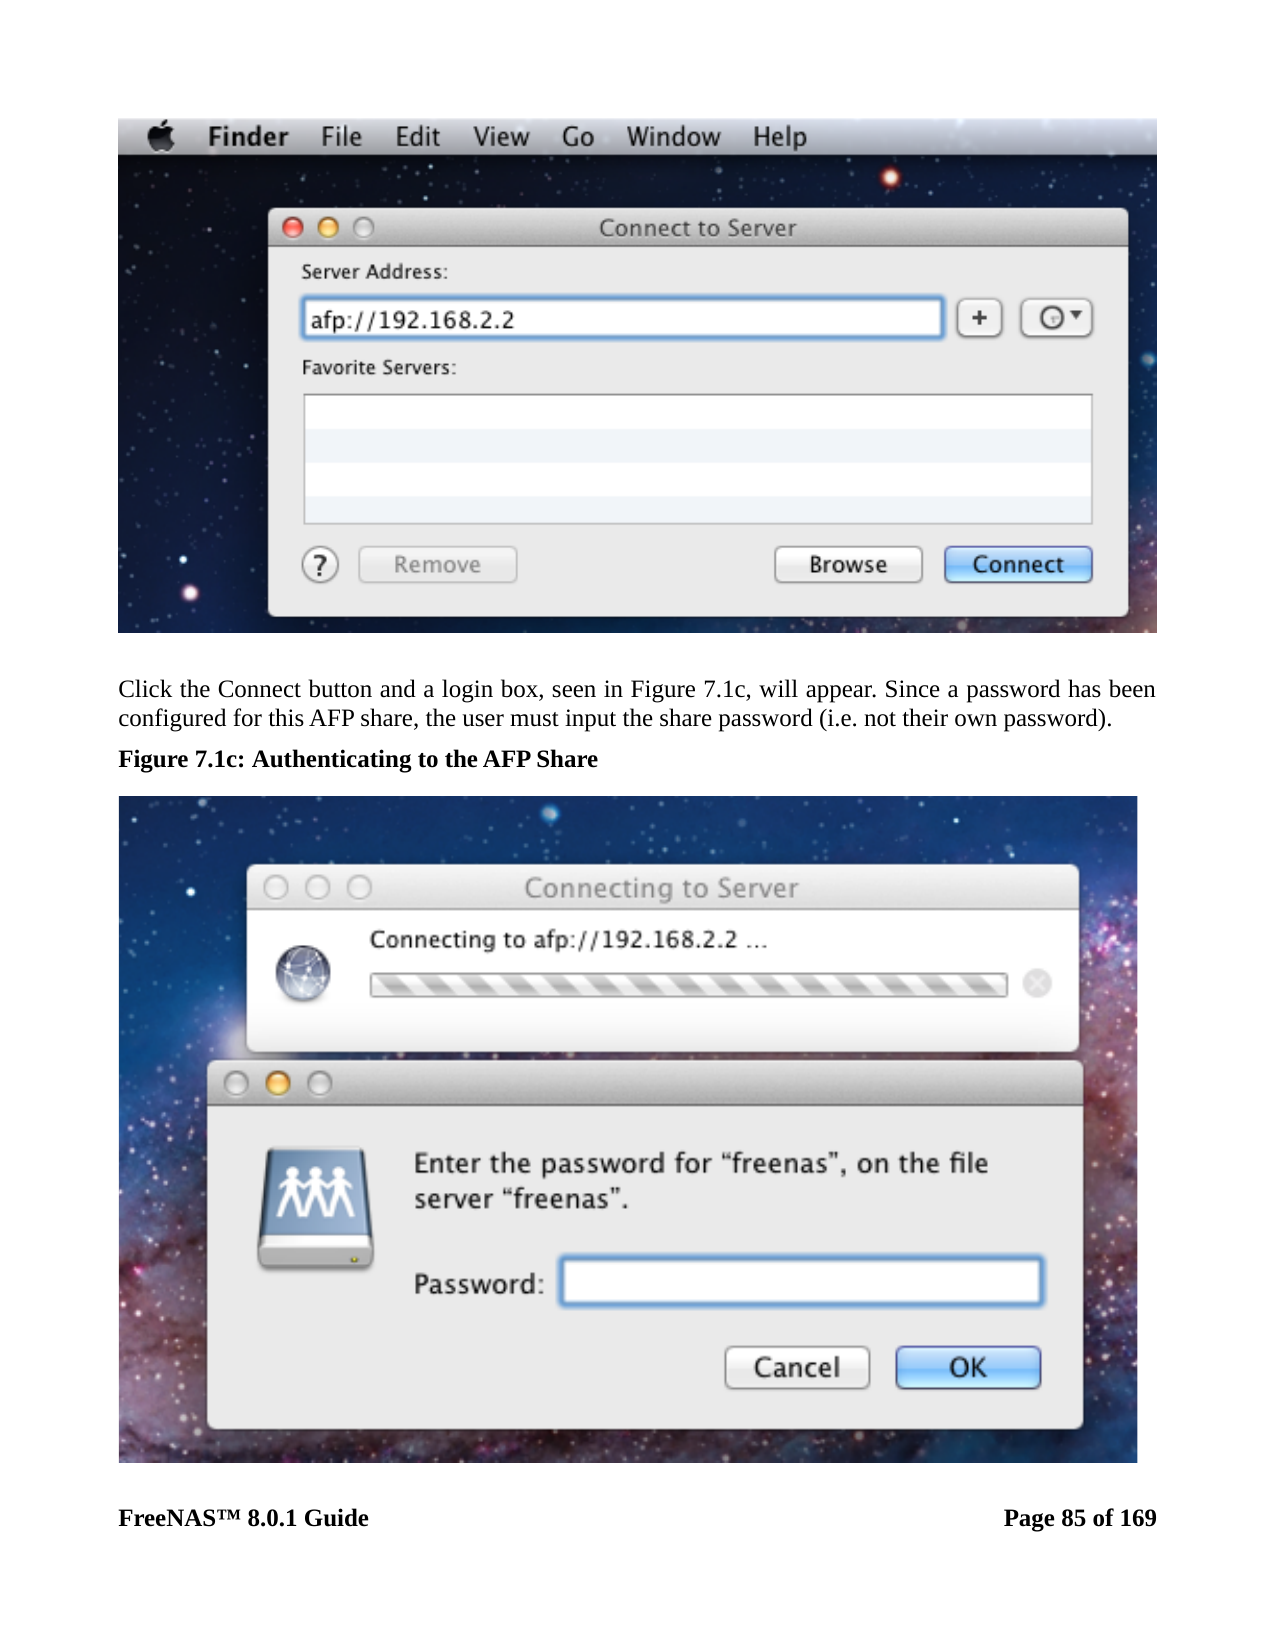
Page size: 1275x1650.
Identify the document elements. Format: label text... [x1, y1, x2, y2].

text Figure 7.1c: Authenticating to the AFP Share [118, 744, 1157, 773]
text Click the Connect button and a login box, seen in Figure 7.1c, will appear. Since a password has been configured for this AFP share, the user must input the share password (i.e. not their own password). [118, 674, 1157, 732]
picture [118, 796, 1138, 1463]
picture [118, 118, 1157, 633]
